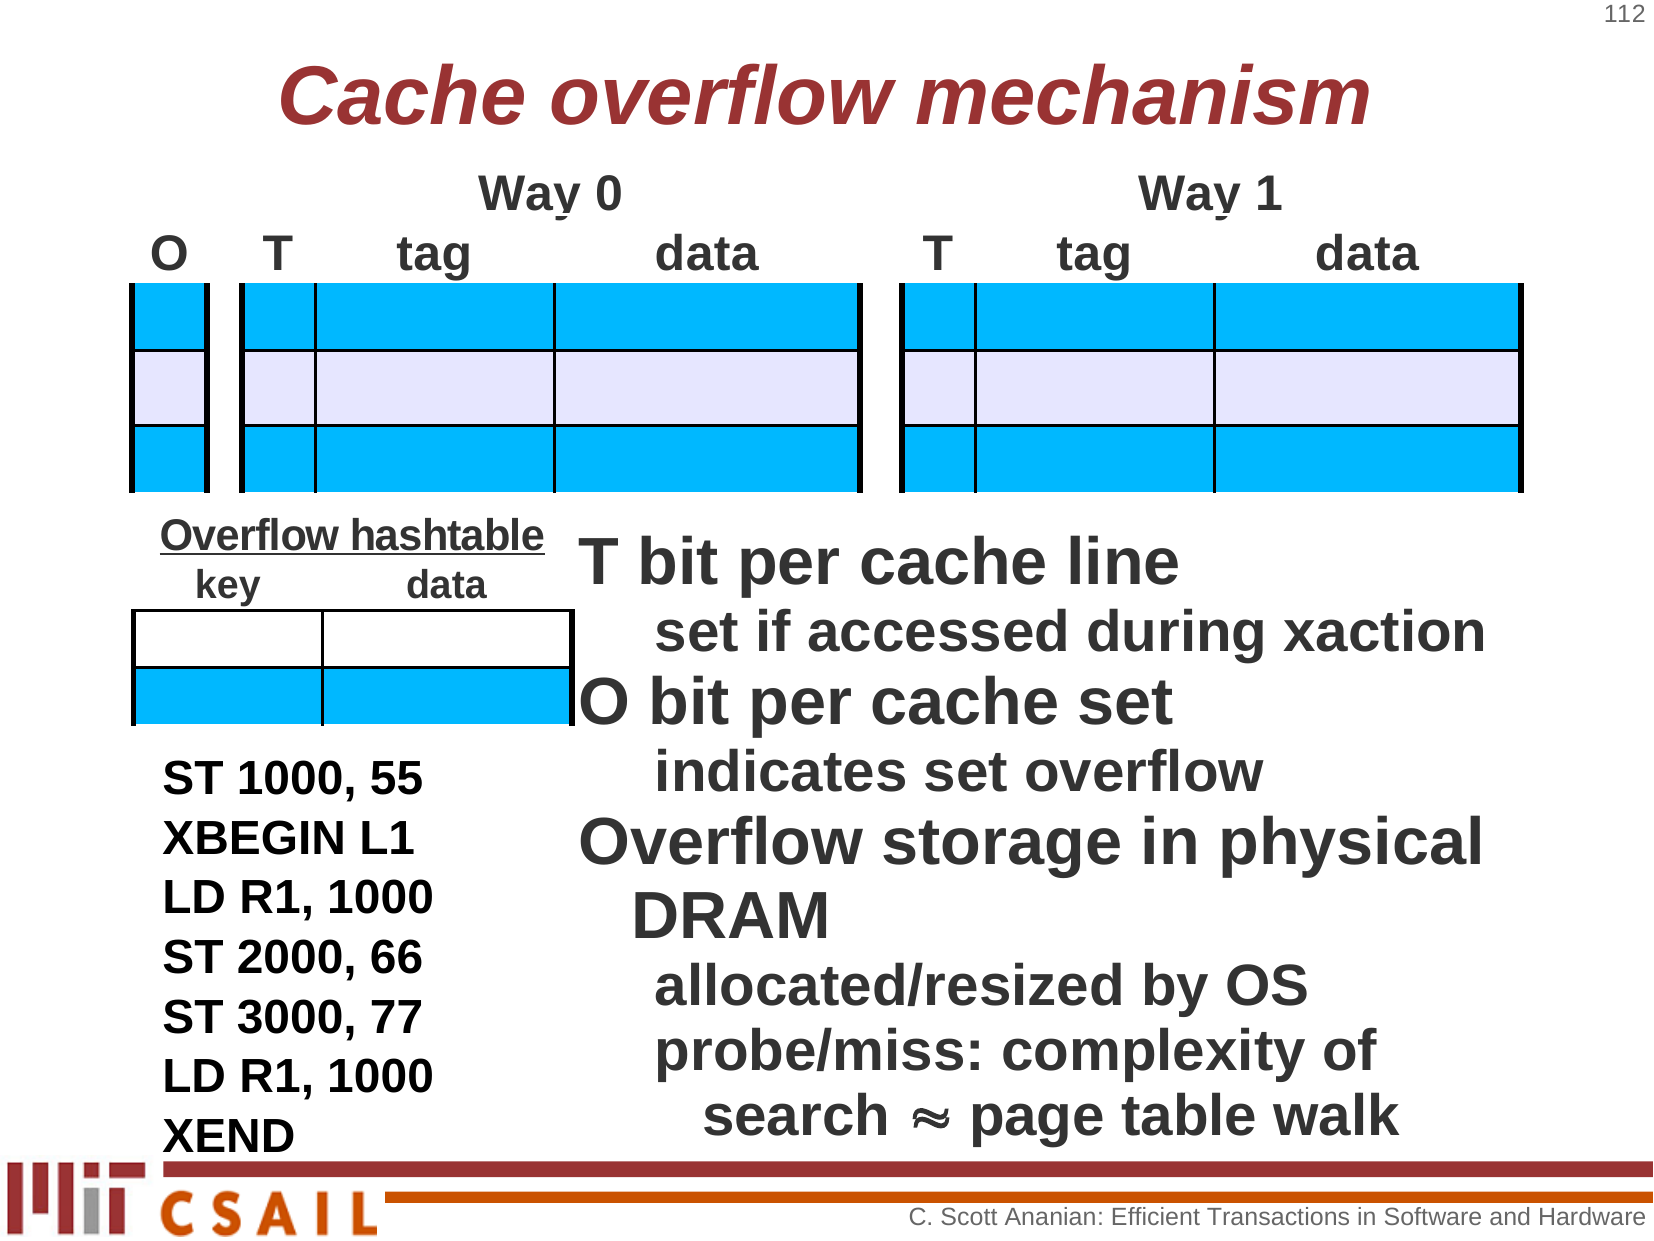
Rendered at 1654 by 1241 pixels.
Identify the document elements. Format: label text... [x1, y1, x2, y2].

chart [127, 163, 1526, 495]
chart [128, 508, 576, 727]
title Cache overflow mechanism [51, 28, 1600, 163]
text_box ST 1000, 55 XBEGIN L1 LD R1, 1000 ST 2000, 66 ST 3000, 77 LD R1, 1000 XEND [162, 750, 435, 1164]
list T bit per cache line set if accessed during xaction O bit per cache set indicates set overflow Overflow storage in physical DRAM allocated/resized by OS probe/miss: complexity of search ≈ page table walk [560, 524, 1561, 1161]
picture [0, 1155, 377, 1237]
